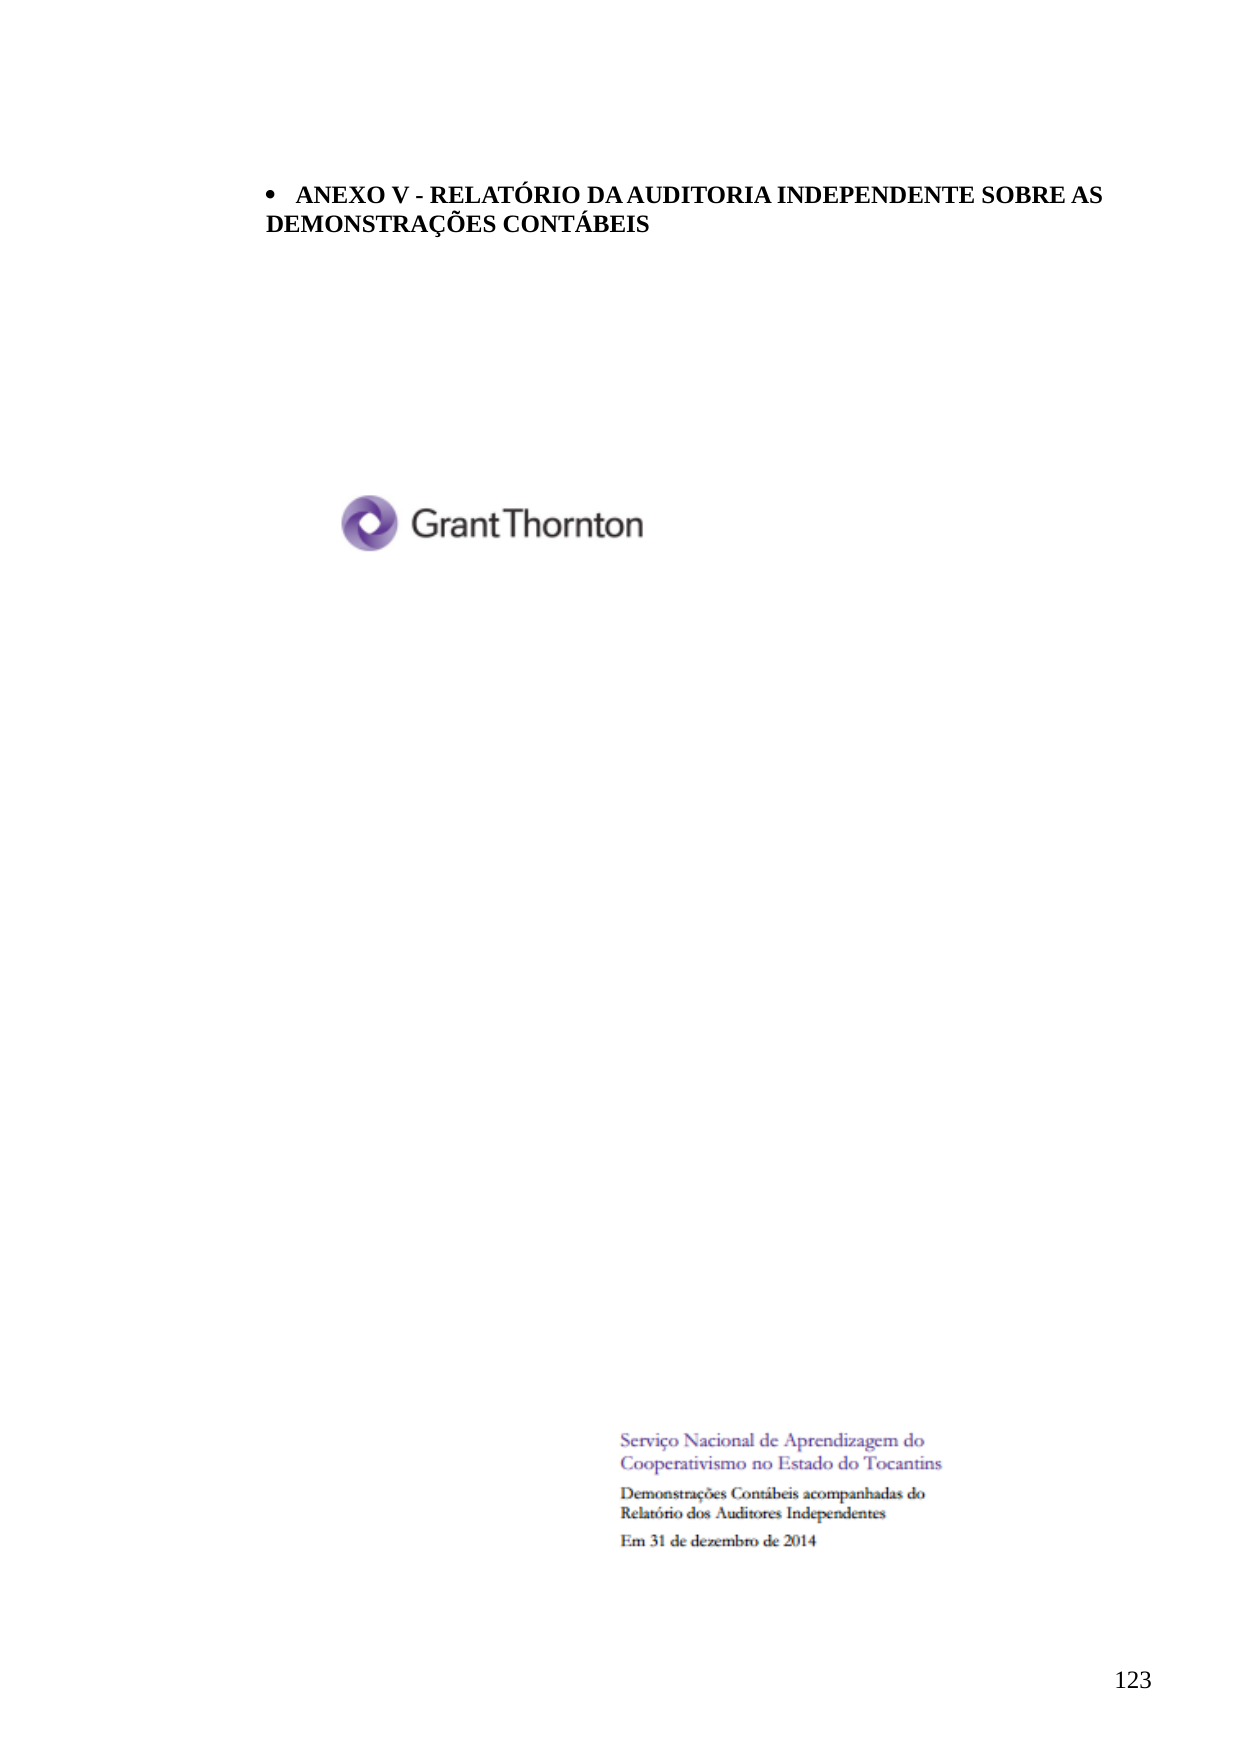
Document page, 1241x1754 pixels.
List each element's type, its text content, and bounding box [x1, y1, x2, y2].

list ANEXO V - RELATÓRIO DA AUDITORIA INDEPENDENTE SOBRE AS DEMONSTRAÇÕES CONTÁBEIS [266, 180, 1152, 238]
